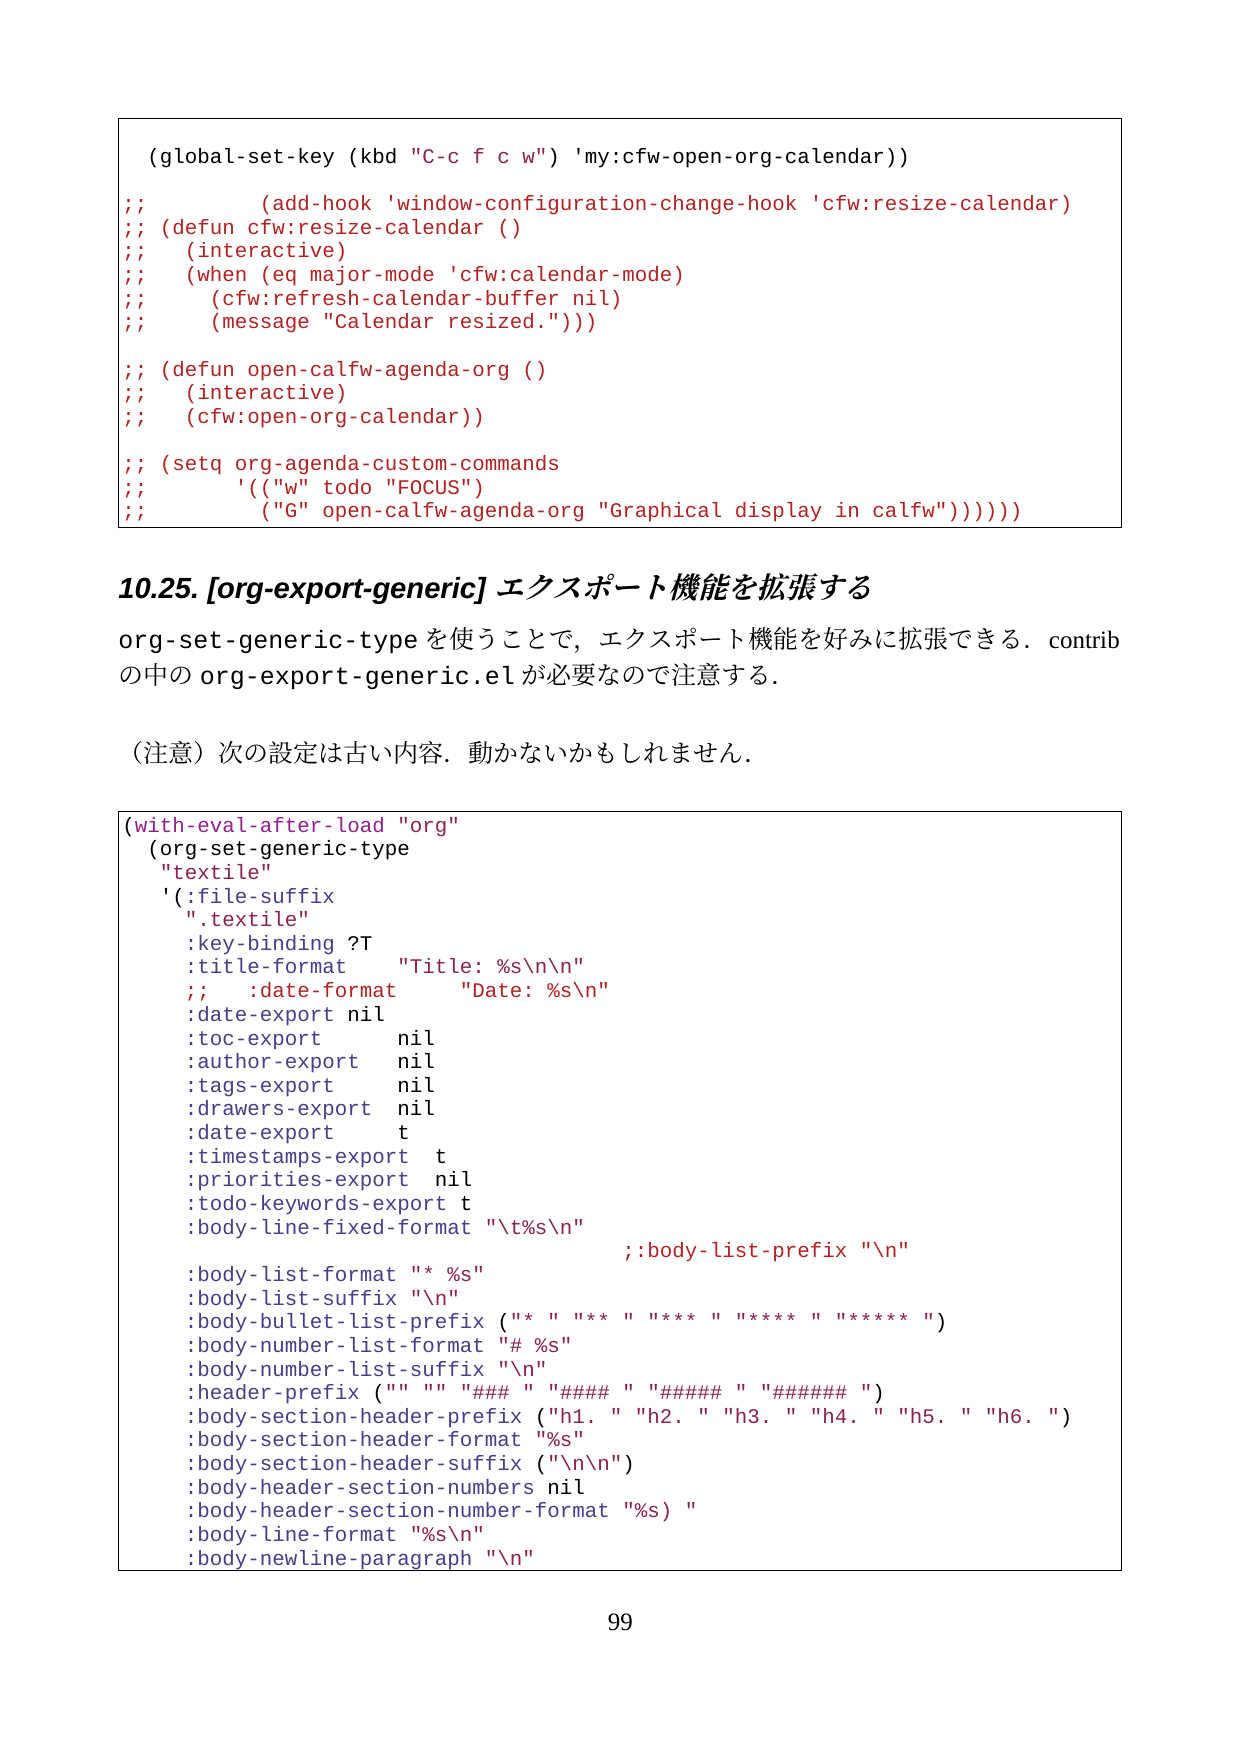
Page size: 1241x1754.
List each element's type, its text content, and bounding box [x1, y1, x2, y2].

text (org-set-generic-type [119, 834, 1121, 858]
text (global-set-key (kbd "C-c f c w") 'my:cfw-open-org-calendar)) [119, 142, 1121, 165]
text ;; (defun open-calfw-agenda-org () [119, 354, 1121, 378]
text ;; (message "Calendar resized."))) [119, 307, 1121, 331]
text '(:file-suffix [119, 882, 1121, 905]
text ;; (defun cfw:resize-calendar () [119, 213, 1121, 236]
text ;; (cfw:open-org-calendar)) [119, 402, 1121, 426]
subtitle [org-export-generic] エクスポート機能を拡張する [118, 565, 1122, 607]
text :body-number-list-format "# %s" [119, 1331, 1121, 1354]
text :todo-keywords-export t [119, 1189, 1121, 1213]
text （注意）次の設定は古い内容．動かないかもしれません． [118, 733, 1122, 798]
text ;:body-list-prefix "\n" [119, 1236, 1121, 1260]
text :body-list-format "* %s" [119, 1260, 1121, 1284]
text :header-prefix ("" "" "### " "#### " "##### " "###### ") [119, 1378, 1121, 1402]
text :body-line-format "%s\n" [119, 1520, 1121, 1544]
text ;; '(("w" todo "FOCUS") [119, 473, 1121, 496]
text :body-list-suffix "\n" [119, 1284, 1121, 1307]
text org-set-generic-type を使うことで，エクスポート機能を好みに拡張できる．contrib の中の org-export-generic.el が必要なので注意する． [118, 620, 1122, 721]
text :body-bullet-list-prefix ("* " "** " "*** " "**** " "***** ") [119, 1307, 1121, 1331]
text :body-section-header-format "%s" [119, 1426, 1121, 1449]
text ".textile" [119, 905, 1121, 929]
text (with-eval-after-load "org" [119, 812, 1121, 834]
text :toc-export nil [119, 1023, 1121, 1047]
text :drawers-export nil [119, 1094, 1121, 1118]
text "textile" [119, 858, 1121, 882]
text ;; :date-format "Date: %s\n" [119, 976, 1121, 1000]
text :body-header-section-number-format "%s) " [119, 1496, 1121, 1520]
text :body-number-list-suffix "\n" [119, 1354, 1121, 1378]
text :body-section-header-suffix ("\n\n") [119, 1449, 1121, 1473]
text :title-format "Title: %s\n\n" [119, 953, 1121, 976]
text ;; (interactive) [119, 236, 1121, 260]
text ;; (cfw:refresh-calendar-buffer nil) [119, 284, 1121, 307]
text :key-binding ?T [119, 929, 1121, 953]
text ;; (interactive) [119, 378, 1121, 402]
text :body-header-section-numbers nil [119, 1473, 1121, 1496]
text :body-newline-paragraph "\n" [119, 1544, 1121, 1570]
text :timestamps-export t [119, 1142, 1121, 1165]
text :body-section-header-prefix ("h1. " "h2. " "h3. " "h4. " "h5. " "h6. ") [119, 1402, 1121, 1426]
text ;; (when (eq major-mode 'cfw:calendar-mode) [119, 260, 1121, 284]
text :body-line-fixed-format "\t%s\n" [119, 1213, 1121, 1236]
text ;; (add-hook 'window-configuration-change-hook 'cfw:resize-calendar) [119, 189, 1121, 213]
text ;; ("G" open-calfw-agenda-org "Graphical display in calfw")))))) [119, 496, 1121, 527]
text :author-export nil [119, 1047, 1121, 1071]
text :tags-export nil [119, 1071, 1121, 1094]
text :priorities-export nil [119, 1165, 1121, 1189]
text :date-export nil [119, 1000, 1121, 1023]
text ;; (setq org-agenda-custom-commands [119, 449, 1121, 473]
text :date-export t [119, 1118, 1121, 1142]
